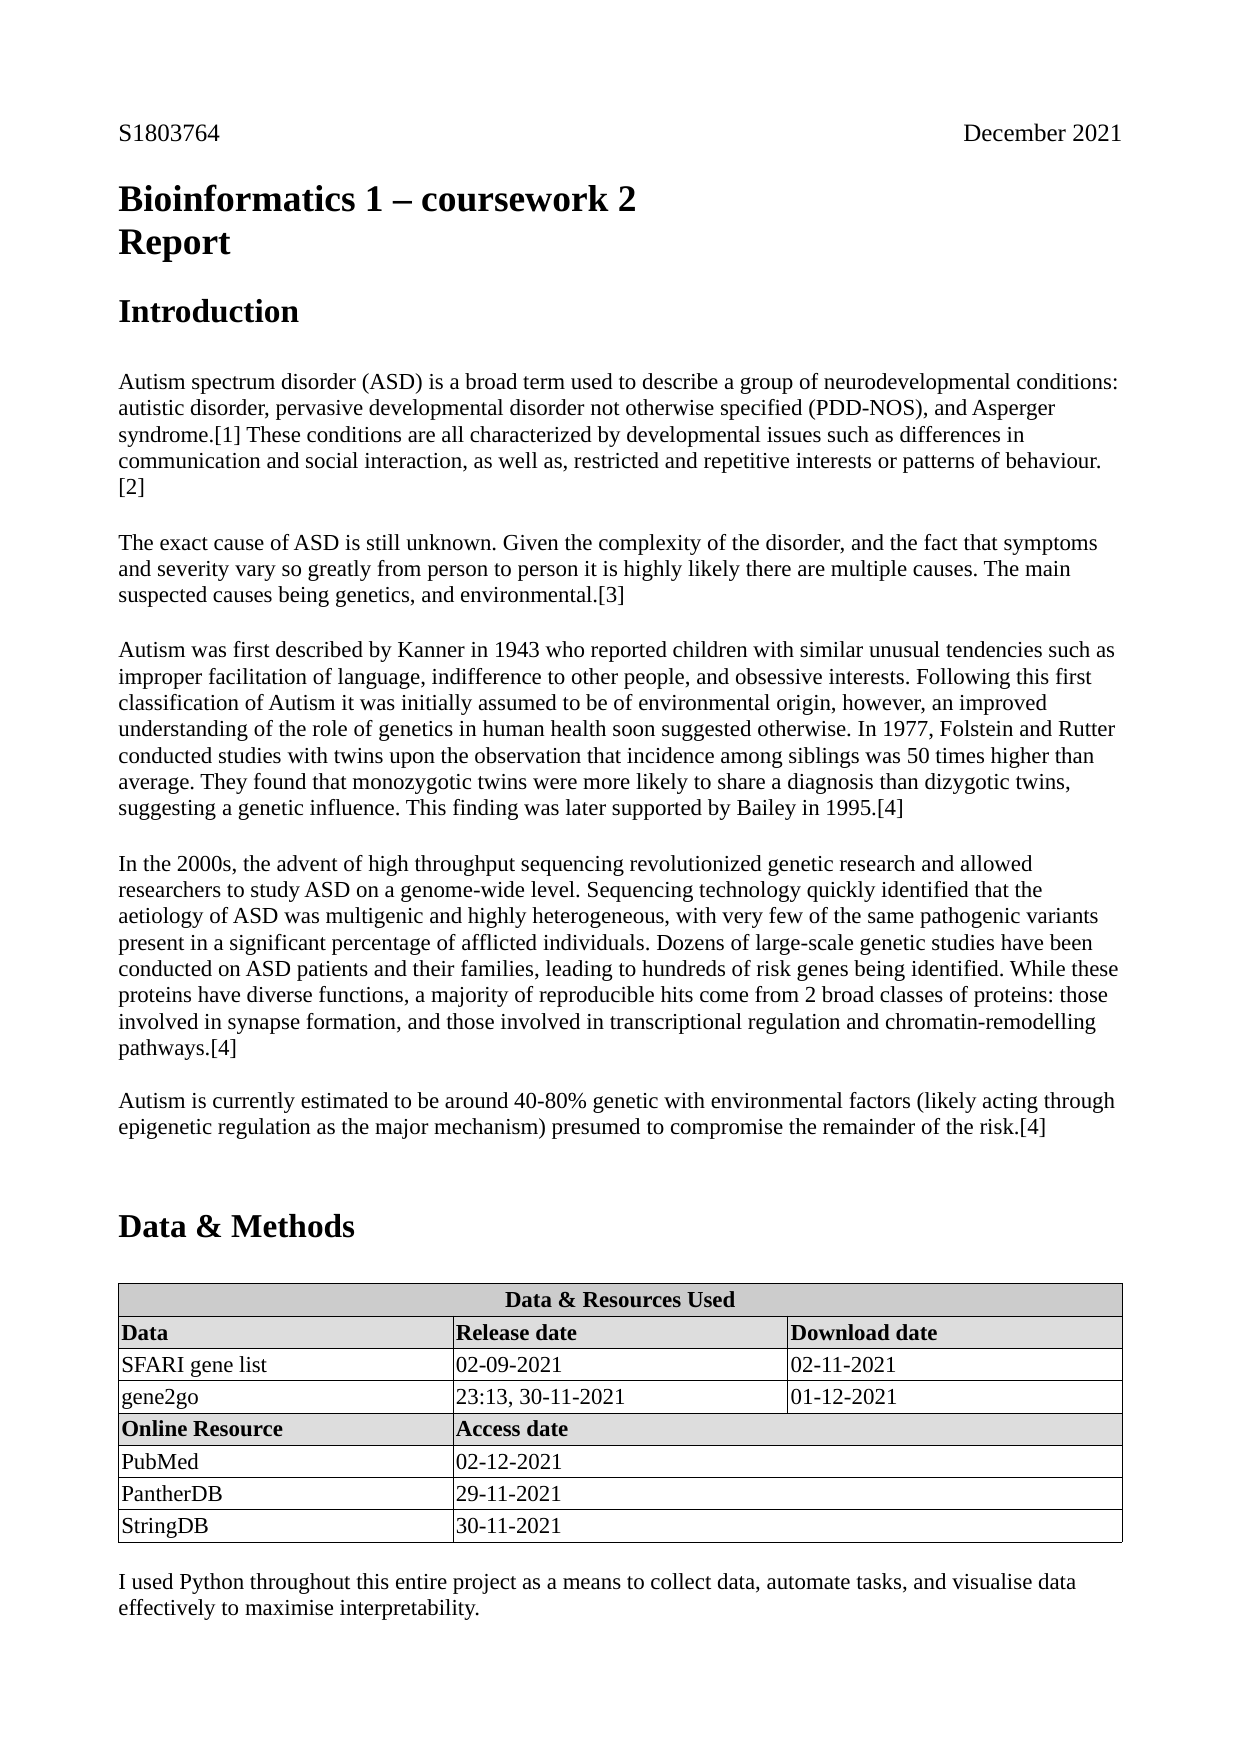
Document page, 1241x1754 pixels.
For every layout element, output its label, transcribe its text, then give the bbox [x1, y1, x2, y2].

text Data & Methods [118, 1207, 1122, 1283]
table_cell Online Resource [119, 1414, 453, 1445]
text I used Python throughout this entire project as a means to collect data, automate tasks, and visualise data effectively to maximise interpretability. [118, 1543, 1122, 1621]
table_cell PantherDB [119, 1478, 453, 1509]
table_cell StringDB [119, 1510, 453, 1542]
table_cell gene2go [119, 1381, 453, 1412]
text Report Introduction Autism spectrum disorder (ASD) is a broad term used to describe a group of neurodevelopmental conditions: autistic disorder, pervasive developmental disorder not otherwise specified (PDD-NOS), and Asperger syndrome.[1] These conditions are all characterized by developmental issues such as differences in communication and social interaction, as well as, restricted and repetitive interests or patterns of behaviour.[2] [118, 219, 1122, 500]
text Bioinformatics 1 – coursework 2 [118, 176, 1122, 219]
table_cell 02-11-2021 [788, 1349, 1122, 1380]
table_cell 02-12-2021 [454, 1446, 1122, 1477]
table_cell Release date [454, 1317, 787, 1348]
text The exact cause of ASD is still unknown. Given the complexity of the disorder, and the fact that symptoms and severity vary so greatly from person to person it is highly likely there are multiple causes. The main suspected causes being genetics, and environmental.[3] [118, 528, 1122, 608]
table_cell Data [119, 1317, 453, 1348]
table_cell Access date [454, 1414, 1122, 1445]
table_cell 01-12-2021 [788, 1381, 1122, 1412]
table_header Data & Resources Used [119, 1284, 1122, 1316]
table_cell 30-11-2021 [454, 1510, 1122, 1542]
table_cell 29-11-2021 [454, 1478, 1122, 1509]
table_cell 23:13, 30-11-2021 [454, 1381, 787, 1412]
table_cell SFARI gene list [119, 1349, 453, 1380]
table_cell Download date [788, 1317, 1122, 1348]
table_cell PubMed [119, 1446, 453, 1477]
text Autism was first described by Kanner in 1943 who reported children with similar unusual tendencies such as improper facilitation of language, indifference to other people, and obsessive interests. Following this first classification of Autism it was initially assumed to be of environmental origin, however, an improved understanding of the role of genetics in human health soon suggested otherwise. In 1977, Folstein and Rutter conducted studies with twins upon the observation that incidence among siblings was 50 times higher than average. They found that monozygotic twins were more likely to share a diagnosis than dizygotic twins, suggesting a genetic influence. This finding was later supported by Bailey in 1995.[4] [118, 636, 1122, 821]
text In the 2000s, the advent of high throughput sequencing revolutionized genetic research and allowed researchers to study ASD on a genome-wide level. Sequencing technology quickly identified that the aetiology of ASD was multigenic and highly heterogeneous, with very few of the same pathogenic variants present in a significant percentage of afflicted individuals. Dozens of large-scale genetic studies have been conducted on ASD patients and their families, leading to hundreds of risk genes being identified. While these proteins have diverse functions, a majority of reproducible hits come from 2 broad classes of proteins: those involved in synapse formation, and those involved in transcriptional regulation and chromatin-remodelling pathways.[4] Autism is currently estimated to be around 40-80% genetic with environmental factors (likely acting through epigenetic regulation as the major mechanism) presumed to compromise the remainder of the risk.[4] [118, 849, 1122, 1207]
table_cell 02-09-2021 [454, 1349, 787, 1380]
